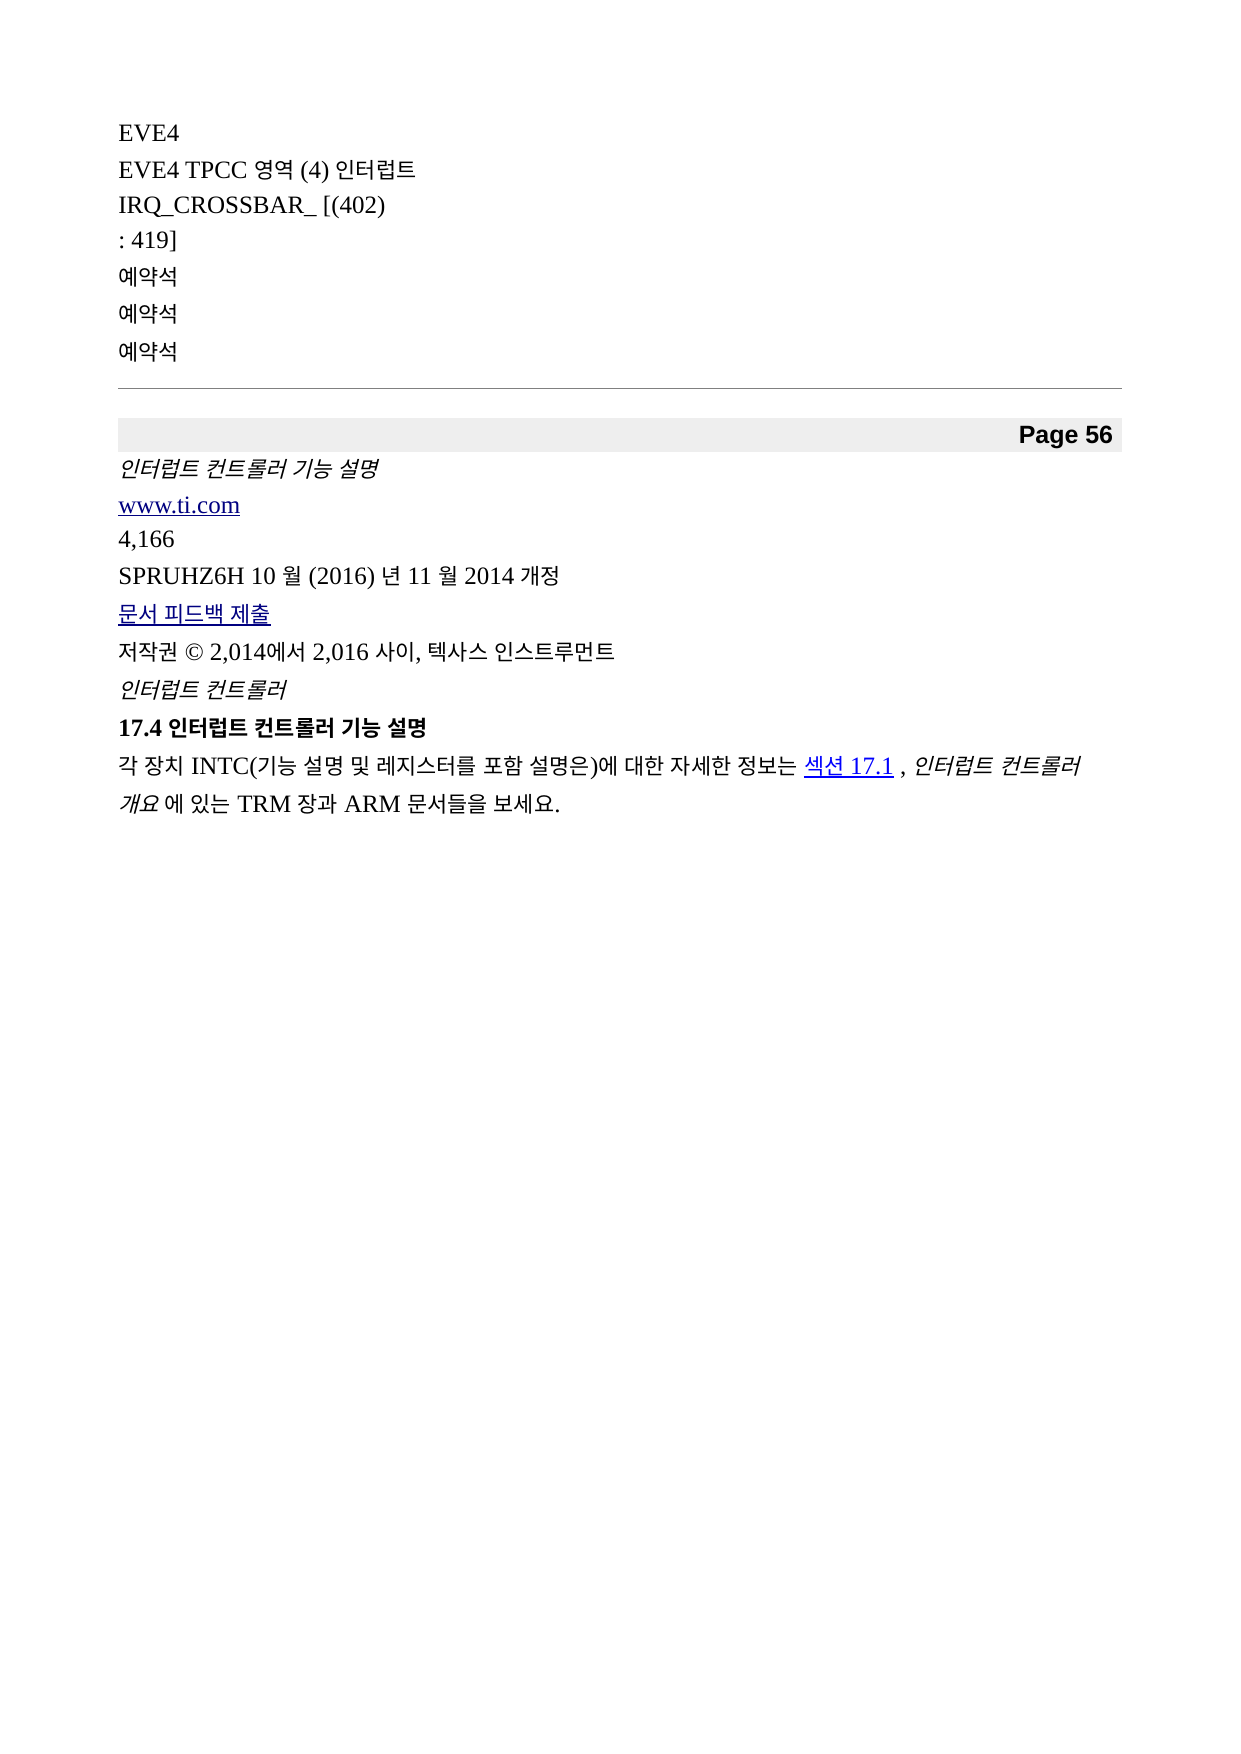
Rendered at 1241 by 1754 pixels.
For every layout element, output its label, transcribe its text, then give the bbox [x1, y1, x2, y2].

text IRQ_CROSSBAR_ [(402) [118, 191, 1122, 219]
text 4,166 [118, 524, 1122, 553]
text 각 장치 INTC(기능 설명 및 레지스터를 포함 설명은)에 대한 자세한 정보는 섹션 17.1 , 인터럽트 컨트롤러 [118, 749, 1122, 781]
text www.ti.com [118, 490, 1122, 519]
text : 419] [118, 225, 1122, 254]
text SPRUHZ6H 10 월 (2016) 년 11 월 2014 개정 [118, 559, 1122, 591]
text 예약석 [118, 335, 1122, 367]
text EVE4 [118, 118, 1122, 147]
text 17.4 인터럽트 컨트롤러 기능 설명 [118, 711, 1122, 742]
text 문서 피드백 제출 [118, 597, 1122, 629]
text 저작권 © 2,014에서 2,016 사이, 텍사스 인스트루먼트 [118, 635, 1122, 667]
text 인터럽트 컨트롤러 [118, 673, 1122, 704]
text 예약석 [118, 259, 1122, 291]
table_header Page 56 [118, 418, 1122, 452]
text EVE4 TPCC 영역 (4) 인터럽트 [118, 153, 1122, 184]
text 인터럽트 컨트롤러 기능 설명 [118, 452, 1122, 484]
text 개요 에 있는 TRM 장과 ARM 문서들을 보세요. [118, 787, 1122, 818]
text 예약석 [118, 297, 1122, 329]
